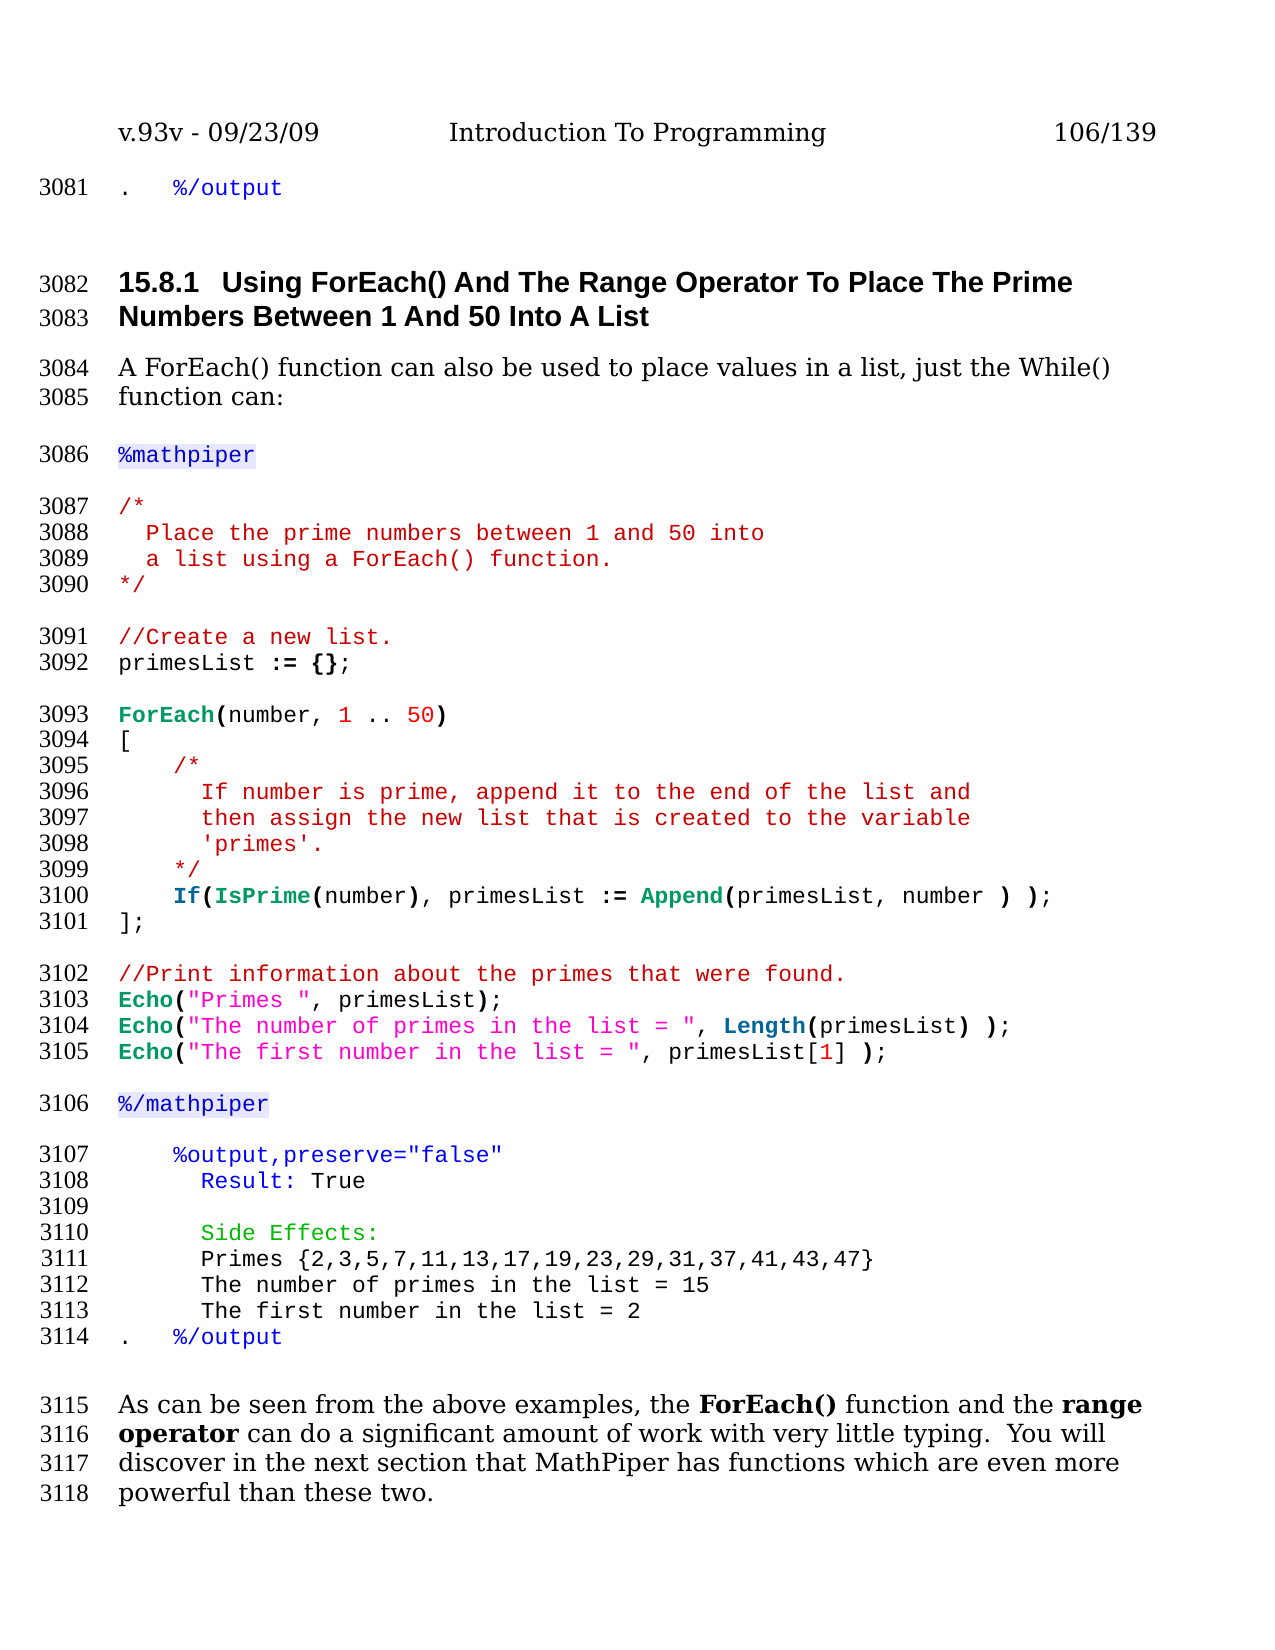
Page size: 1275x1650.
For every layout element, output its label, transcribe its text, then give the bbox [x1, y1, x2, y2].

text a list using a ForEach() function. [118, 547, 1157, 573]
subtitle Using ForEach() And The Range Operator To Place The Prime Numbers Between 1 And 50 Into A List [118, 265, 1157, 332]
text Primes {2,3,5,7,11,13,17,19,23,29,31,37,41,43,47} [118, 1248, 1157, 1273]
text */ [118, 573, 1157, 599]
text [ [118, 729, 1157, 755]
text Echo("The number of primes in the list = ", Length(primesList) ); [118, 1014, 1157, 1040]
text If number is prime, append it to the end of the list and [118, 781, 1157, 807]
text A ForEach() function can also be used to place values in a list, just the While() function can: [118, 353, 1157, 412]
text /* [118, 755, 1157, 781]
text The first number in the list = 2 [118, 1299, 1157, 1325]
text */ [118, 858, 1157, 884]
text then assign the new list that is created to the variable [118, 807, 1157, 833]
text Side Effects: [118, 1222, 1157, 1248]
text %mathpiper [118, 443, 1157, 469]
text %output,preserve="false" [118, 1144, 1157, 1170]
text //Create a new list. [118, 625, 1157, 651]
text ForEach(number, 1 .. 50) [118, 703, 1157, 729]
text ]; [118, 910, 1157, 936]
text Echo("Primes ", primesList); [118, 988, 1157, 1014]
text As can be seen from the above examples, the ForEach() function and the range operator can do a significant amount of work with very little typing. You will discover in the next section that MathPiper has functions which are even more powerful than these two. [118, 1390, 1157, 1507]
text Place the prime numbers between 1 and 50 into [118, 521, 1157, 547]
text Echo("The first number in the list = ", primesList[1] ); [118, 1040, 1157, 1066]
text The number of primes in the list = 15 [118, 1273, 1157, 1299]
text //Print information about the primes that were found. [118, 962, 1157, 988]
text . %/output [118, 177, 1157, 203]
text If(IsPrime(number), primesList := Append(primesList, number ) ); [118, 884, 1157, 910]
text Result: True [118, 1170, 1157, 1196]
text 'primes'. [118, 833, 1157, 858]
text . %/output [118, 1325, 1157, 1351]
text /* [118, 495, 1157, 521]
text primesList := {}; [118, 651, 1157, 677]
text %/mathpiper [118, 1092, 1157, 1118]
